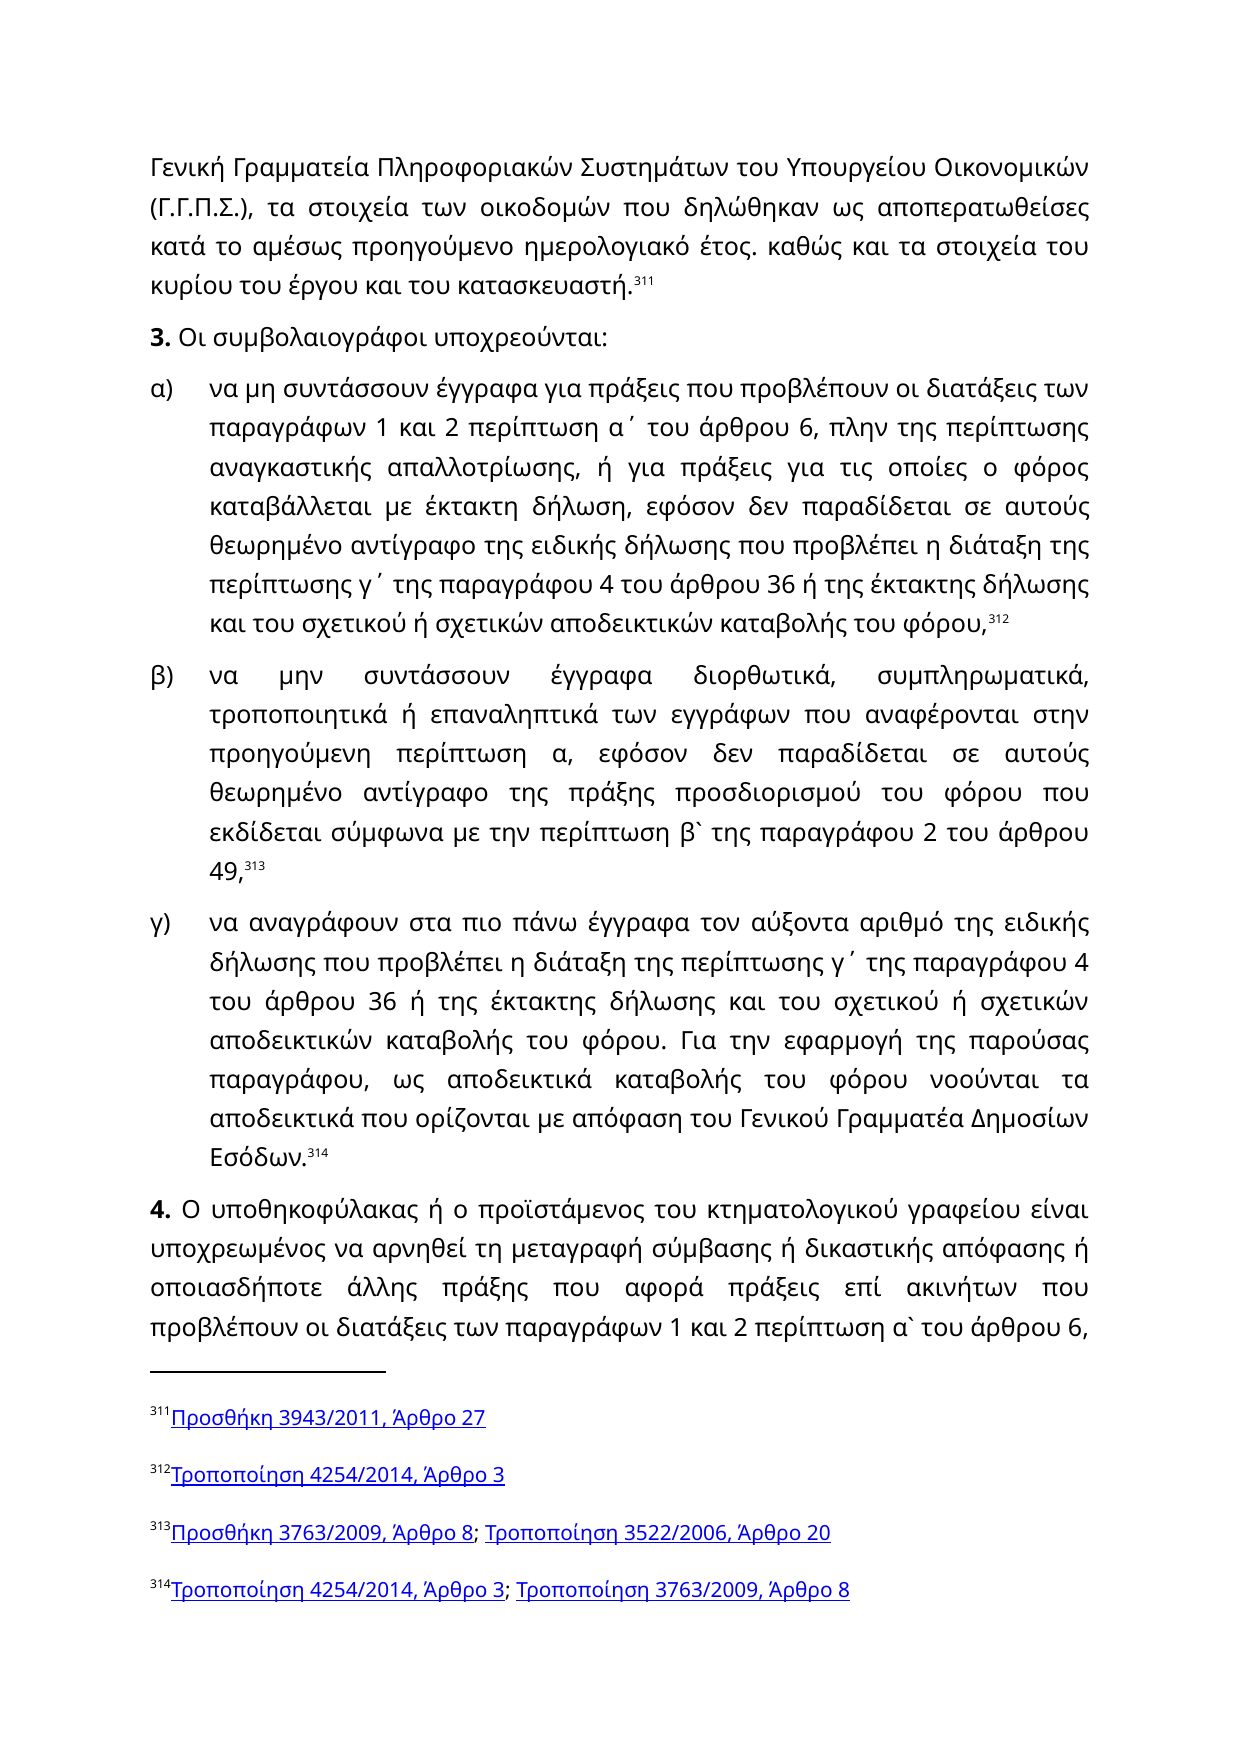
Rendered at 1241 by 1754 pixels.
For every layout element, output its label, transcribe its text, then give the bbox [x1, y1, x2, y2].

text Τροποποίηση 4254/2014, Άρθρο 3 [150, 1460, 1090, 1489]
text 4. Ο υποθηκοφύλακας ή ο προϊστάμενος του κτηματολογικού γραφείου είναι υποχρεωμένος να αρνηθεί τη μεταγραφή σύμβασης ή δικαστικής απόφασης ή οποιασδήποτε άλλης πράξης που αφορά πράξεις επί ακινήτων που προβλέπουν οι διατάξεις των παραγράφων 1 και 2 περίπτωση α` του άρθρου 6, [150, 1192, 1090, 1343]
text 3. Οι συμβολαιογράφοι υποχρεούνται: [150, 319, 1090, 353]
text Προσθήκη 3943/2011, Άρθρο 27 [150, 1403, 1090, 1431]
text Προσθήκη 3763/2009, Άρθρο 8; Τροποποίηση 3522/2006, Άρθρο 20 [150, 1518, 1090, 1546]
list γ) να αναγράφουν στα πιο πάνω έγγραφα τον αύξοντα αριθμό της ειδικής δήλωσης που προβλέπει η διάταξη της περίπτωσης γ΄ της παραγράφου 4 του άρθρου 36 ή της έκτακτης δήλωσης και του σχετικού ή σχετικών αποδεικτικών καταβολής του φόρου. Για την εφαρμογή της παρούσας παραγράφου, ως αποδεικτικά καταβολής του φόρου νοούνται τα αποδεικτικά που ορίζονται με απόφαση του Γενικού Γραμματέα Δημοσίων Εσόδων. [150, 905, 1090, 1174]
text Γενική Γραμματεία Πληροφοριακών Συστημάτων του Υπουργείου Οικονομικών (Γ.Γ.Π.Σ.), τα στοιχεία των οικοδομών που δηλώθηκαν ως αποπερατωθείσες κατά το αμέσως προηγούμενο ημερολογιακό έτος. καθώς και τα στοιχεία του κυρίου του έργου και του κατασκευαστή. [150, 150, 1090, 302]
text Τροποποίηση 4254/2014, Άρθρο 3; Τροποποίηση 3763/2009, Άρθρο 8 [150, 1576, 1090, 1604]
list α) να μη συντάσσουν έγγραφα για πράξεις που προβλέπουν οι διατάξεις των παραγράφων 1 και 2 περίπτωση α΄ του άρθρου 6, πλην της περίπτωσης αναγκαστικής απαλλοτρίωσης, ή για πράξεις για τις οποίες ο φόρος καταβάλλεται με έκτακτη δήλωση, εφόσον δεν παραδίδεται σε αυτούς θεωρημένο αντίγραφο της ειδικής δήλωσης που προβλέπει η διάταξη της περίπτωσης γ΄ της παραγράφου 4 του άρθρου 36 ή της έκτακτης δήλωσης και του σχετικού ή σχετικών αποδεικτικών καταβολής του φόρου, [150, 371, 1090, 640]
list β) να μην συντάσσουν έγγραφα διορθωτικά, συμπληρωματικά, τροποποιητικά ή επαναληπτικά των εγγράφων που αναφέρονται στην προηγούμενη περίπτωση α, εφόσον δεν παραδίδεται σε αυτούς θεωρημένο αντίγραφο της πράξης προσδιορισμού του φόρου που εκδίδεται σύμφωνα με την περίπτωση β` της παραγράφου 2 του άρθρου 49, [150, 657, 1090, 887]
